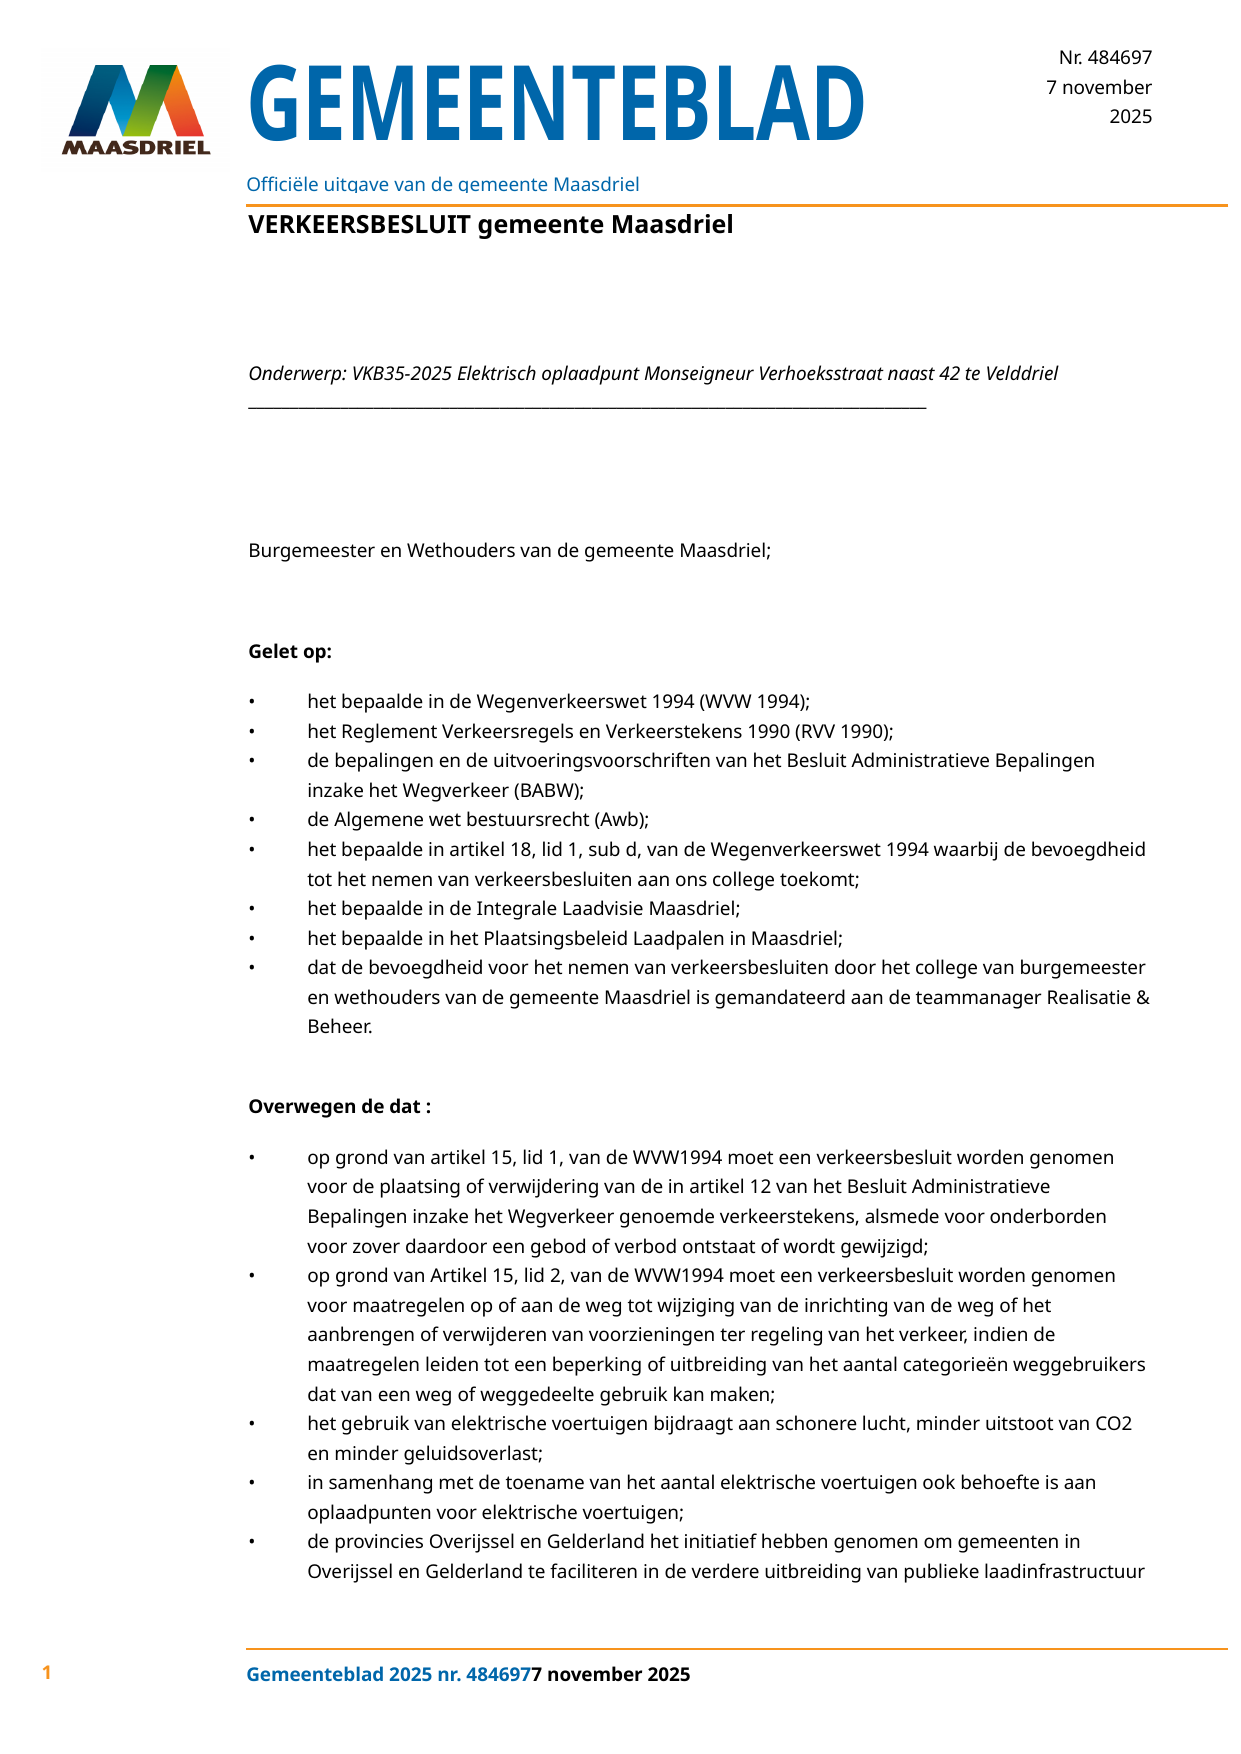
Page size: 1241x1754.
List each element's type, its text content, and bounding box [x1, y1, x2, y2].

text VERKEERSBESLUIT gemeente Maasdriel [248, 207, 1152, 241]
text Onderwerp: VKB35-2025 Elektrisch oplaadpunt Monseigneur Verhoeksstraat naast 42 te Velddriel [248, 360, 1152, 386]
text Gelet op: [248, 638, 1152, 663]
list de bepalingen en de uitvoeringsvoorschriften van het Besluit Administratieve Bepalingen inzake het Wegverkeer (BABW); [248, 747, 1152, 803]
text _________________________________________________________________________________ [248, 386, 1152, 411]
list de Algemene wet bestuursrecht (Awb); [248, 807, 1152, 832]
list het Reglement Verkeersregels en Verkeerstekens 1990 (RVV 1990); [248, 718, 1152, 743]
list het bepaalde in de Integrale Laadvisie Maasdriel; [248, 895, 1152, 921]
list het gebruik van elektrische voertuigen bijdraagt aan schonere lucht, minder uitstoot van CO2 en minder geluidsoverlast; [248, 1410, 1152, 1466]
list het bepaalde in artikel 18, lid 1, sub d, van de Wegenverkeerswet 1994 waarbij de bevoegdheid tot het nemen van verkeersbesluiten aan ons college toekomt; [248, 836, 1152, 891]
list het bepaalde in de Wegenverkeerswet 1994 (WVW 1994); [248, 688, 1152, 714]
list op grond van artikel 15, lid 1, van de WVW1994 moet een verkeersbesluit worden genomen voor de plaatsing of verwijdering van de in artikel 12 van het Besluit Administratieve Bepalingen inzake het Wegverkeer genoemde verkeerstekens, alsmede voor onderborden voor zover daardoor een gebod of verbod ontstaat of wordt gewijzigd; [248, 1144, 1152, 1258]
text Overwegen de dat : [248, 1094, 1152, 1119]
picture [41, 47, 231, 172]
list de provincies Overijssel en Gelderland het initiatief hebben genomen om gemeenten in Overijssel en Gelderland te faciliteren in de verdere uitbreiding van publieke laadinfrastructuur [248, 1529, 1152, 1584]
list in samenhang met de toename van het aantal elektrische voertuigen ook behoefte is aan oplaadpunten voor elektrische voertuigen; [248, 1469, 1152, 1525]
list het bepaalde in het Plaatsingsbeleid Laadpalen in Maasdriel; [248, 925, 1152, 951]
list dat de bevoegdheid voor het nemen van verkeersbesluiten door het college van burgemeester en wethouders van de gemeente Maasdriel is gemandateerd aan de teammanager Realisatie & Beheer. [248, 954, 1152, 1039]
text Burgemeester en Wethouders van de gemeente Maasdriel; [248, 537, 1152, 563]
list op grond van Artikel 15, lid 2, van de WVW1994 moet een verkeersbesluit worden genomen voor maatregelen op of aan de weg tot wijziging van de inrichting van de weg of het aanbrengen of verwijderen van voorzieningen ter regeling van het verkeer, indien de maatregelen leiden tot een beperking of uitbreiding van het aantal categorieën weggebruikers dat van een weg of weggedeelte gebruik kan maken; [248, 1262, 1152, 1406]
